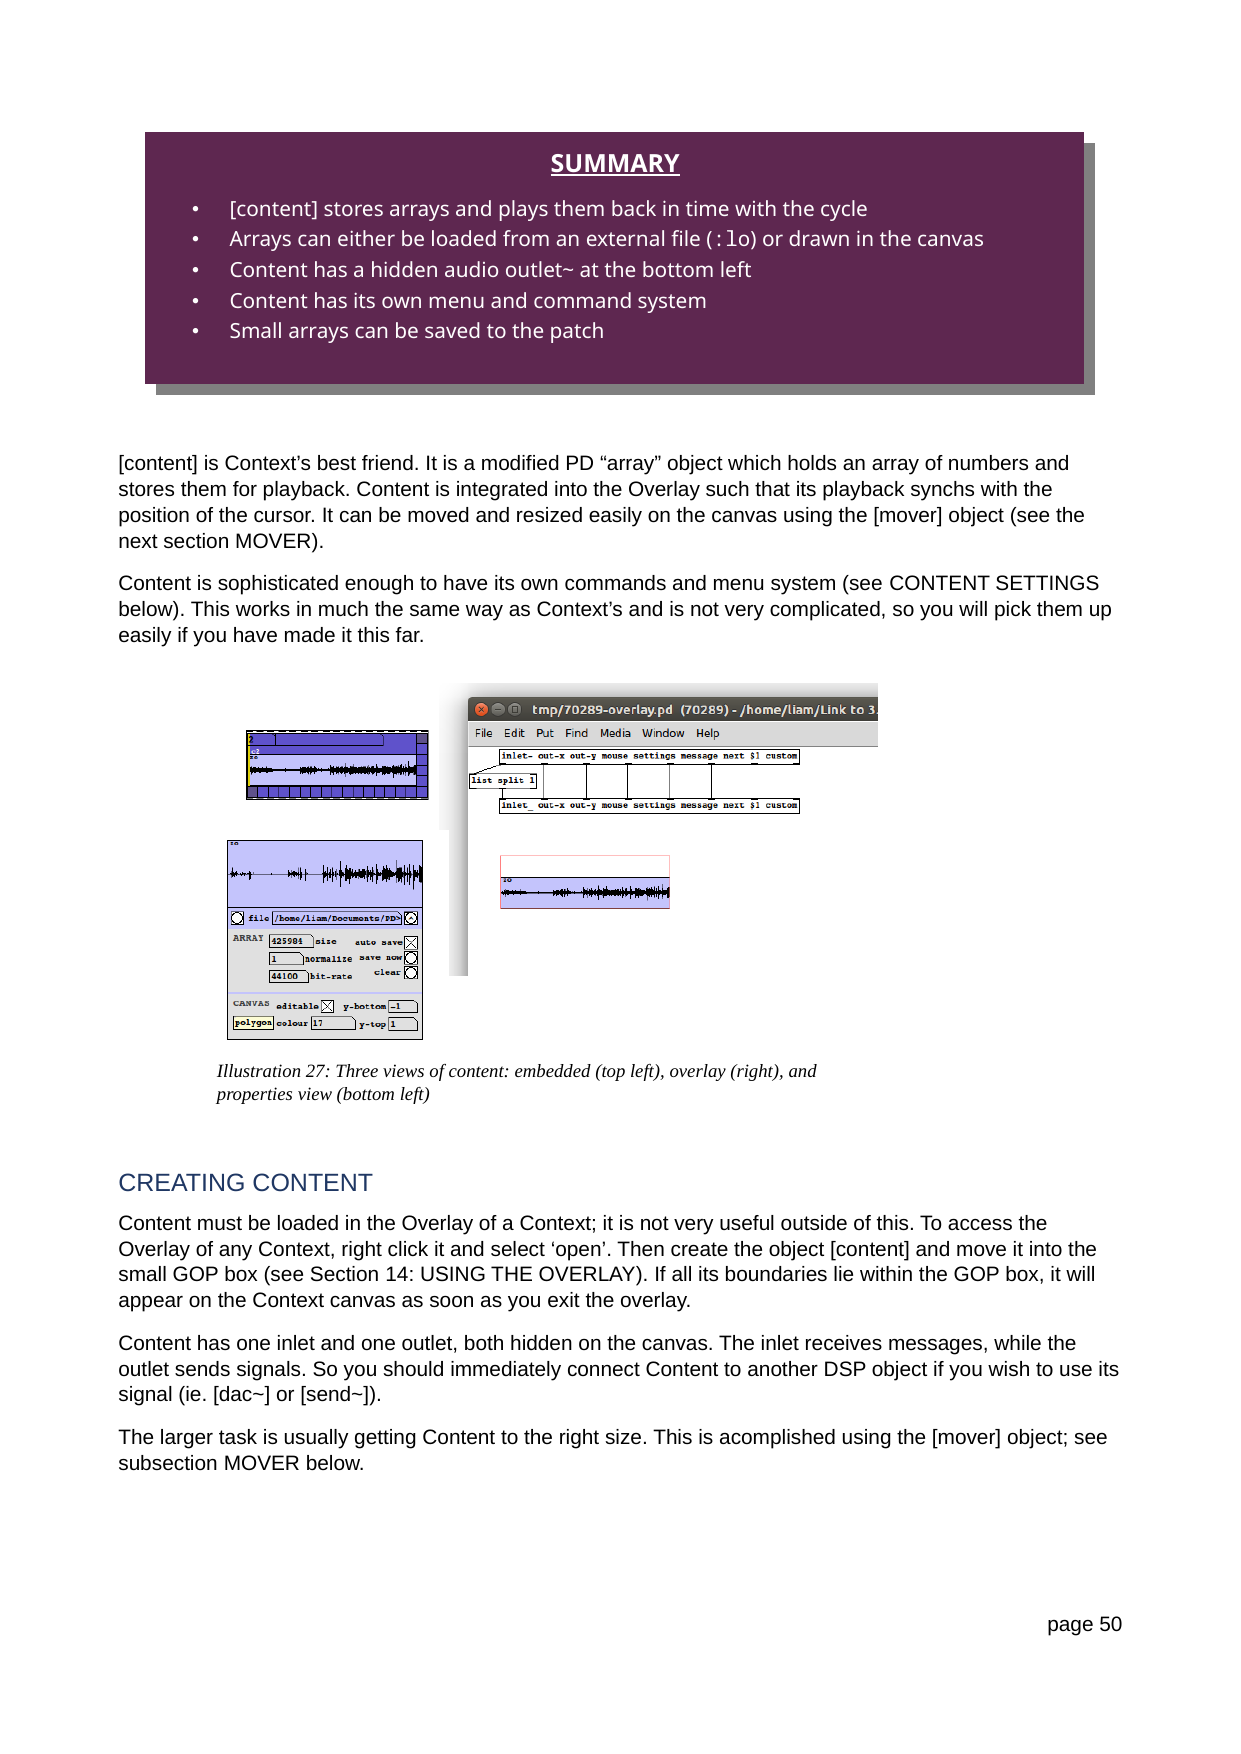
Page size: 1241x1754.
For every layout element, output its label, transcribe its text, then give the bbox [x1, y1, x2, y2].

subtitle SUMMARY [154, 145, 1075, 179]
text Content has one inlet and one outlet, both hidden on the canvas. The inlet receives messages, while the outlet sends signals. So you should immediately connect Content to another DSP object if you wish to use its signal (ie. [dac~] or [send~]). [118, 1331, 1122, 1406]
list Content has its own menu and command system [192, 286, 1075, 314]
picture [216, 683, 878, 1046]
list [content] stores arrays and plays them back in time with the cycle [192, 194, 1075, 222]
text [content] is Context’s best friend. It is a modified PD “array” object which holds an array of numbers and stores them for playback. Content is integrated into the Overlay such that its playback synchs with the position of the cursor. It can be moved and resized easily on the canvas using the [mover] object (see the next section MOVER). [118, 451, 1122, 553]
subtitle CREATING CONTENT [118, 1168, 1122, 1196]
list Arrays can either be loaded from an external file (:lo) or drawn in the canvas [192, 224, 1075, 253]
text The larger task is usually getting Content to the right size. This is acomplished using the [mover] object; see subsection MOVER below. [118, 1425, 1122, 1474]
text Content must be loaded in the Overlay of a Context; it is not very useful outside of this. To access the Overlay of any Context, right click it and select ‘open’. Then create the object [content] and move it into the small GOP box (see Section 14: USING THE OVERLAY). If all its boundaries lie within the GOP box, it will appear on the Context canvas as soon as you exit the overlay. [118, 1211, 1122, 1312]
list Small arrays can be saved to the patch [192, 316, 1075, 345]
text Illustration 27: Three views of content: embedded (top left), overlay (right), and properties view (bottom left) [217, 976, 877, 1105]
list Content has a hidden audio outlet~ at the bottom left [192, 255, 1075, 283]
text Content is sophisticated enough to have its own commands and menu system (see CONTENT SETTINGS below). This works in much the same way as Context’s and is not very complicated, so you will pick them up easily if you have made it this far. [118, 571, 1122, 647]
text [217, 696, 439, 830]
